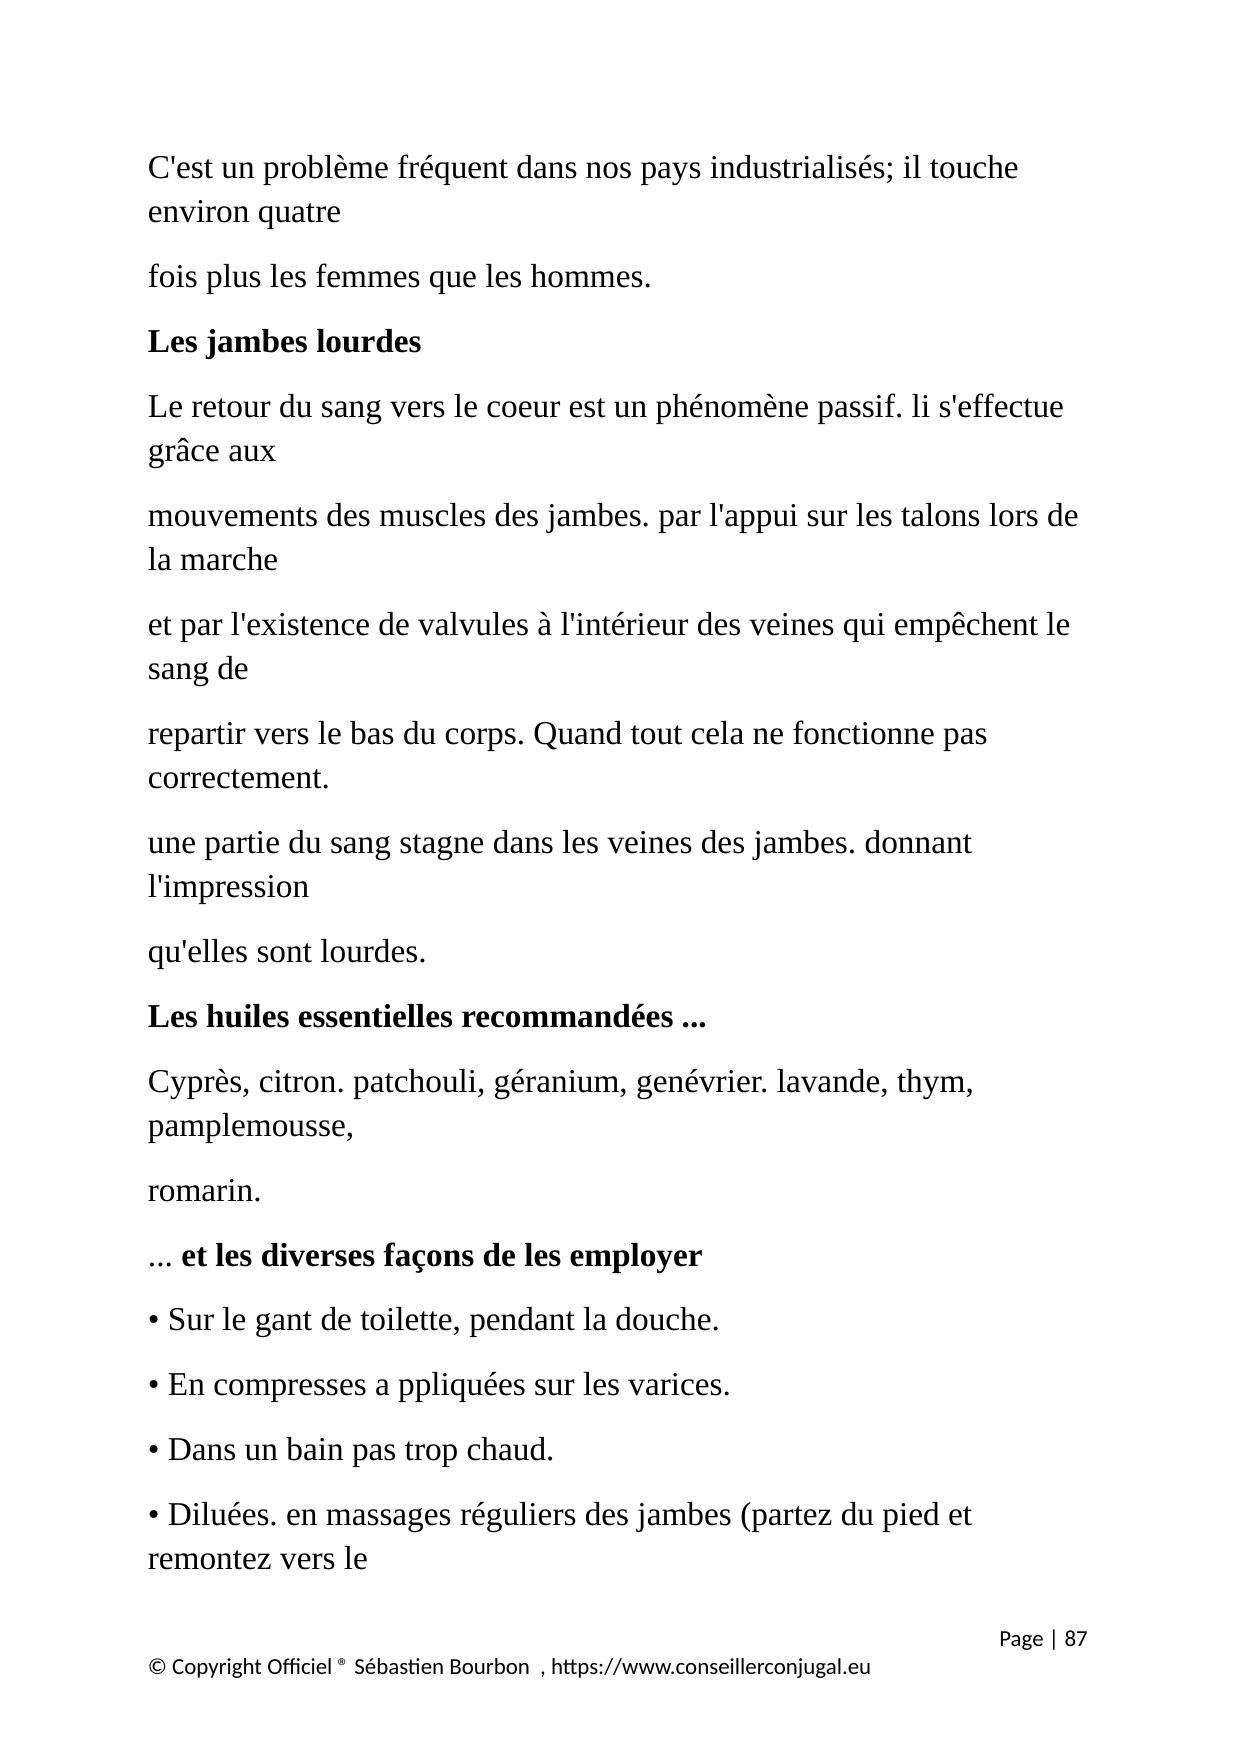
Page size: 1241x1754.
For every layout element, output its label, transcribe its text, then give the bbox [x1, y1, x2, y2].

text Cyprès, citron. patchouli, géranium, genévrier. lavande, thym, pamplemousse, [148, 1061, 1093, 1143]
text ... et les diverses façons de les employer [148, 1235, 1093, 1273]
text • En compresses a ppliquées sur les varices. [148, 1364, 1093, 1403]
text • Diluées. en massages réguliers des jambes (partez du pied et remontez vers le [148, 1494, 1093, 1577]
text • Sur le gant de toilette, pendant la douche. [148, 1300, 1093, 1338]
text • Dans un bain pas trop chaud. [148, 1429, 1093, 1468]
text Le retour du sang vers le coeur est un phénomène passif. li s'effectue grâce aux [148, 386, 1093, 469]
text une partie du sang stagne dans les veines des jambes. donnant l'impression [148, 822, 1093, 904]
text Les jambes lourdes [148, 321, 1093, 360]
text romarin. [148, 1170, 1093, 1208]
text repartir vers le bas du corps. Quand tout cela ne fonctionne pas correctement. [148, 713, 1093, 796]
text et par l'existence de valvules à l'intérieur des veines qui empêchent le sang de [148, 604, 1093, 687]
text mouvements des muscles des jambes. par l'appui sur les talons lors de la marche [148, 495, 1093, 578]
text Les huiles essentielles recommandées ... [148, 996, 1093, 1034]
text fois plus les femmes que les hommes. [148, 257, 1093, 295]
text qu'elles sont lourdes. [148, 931, 1093, 969]
text C'est un problème fréquent dans nos pays industrialisés; il touche environ quatre [148, 148, 1093, 230]
